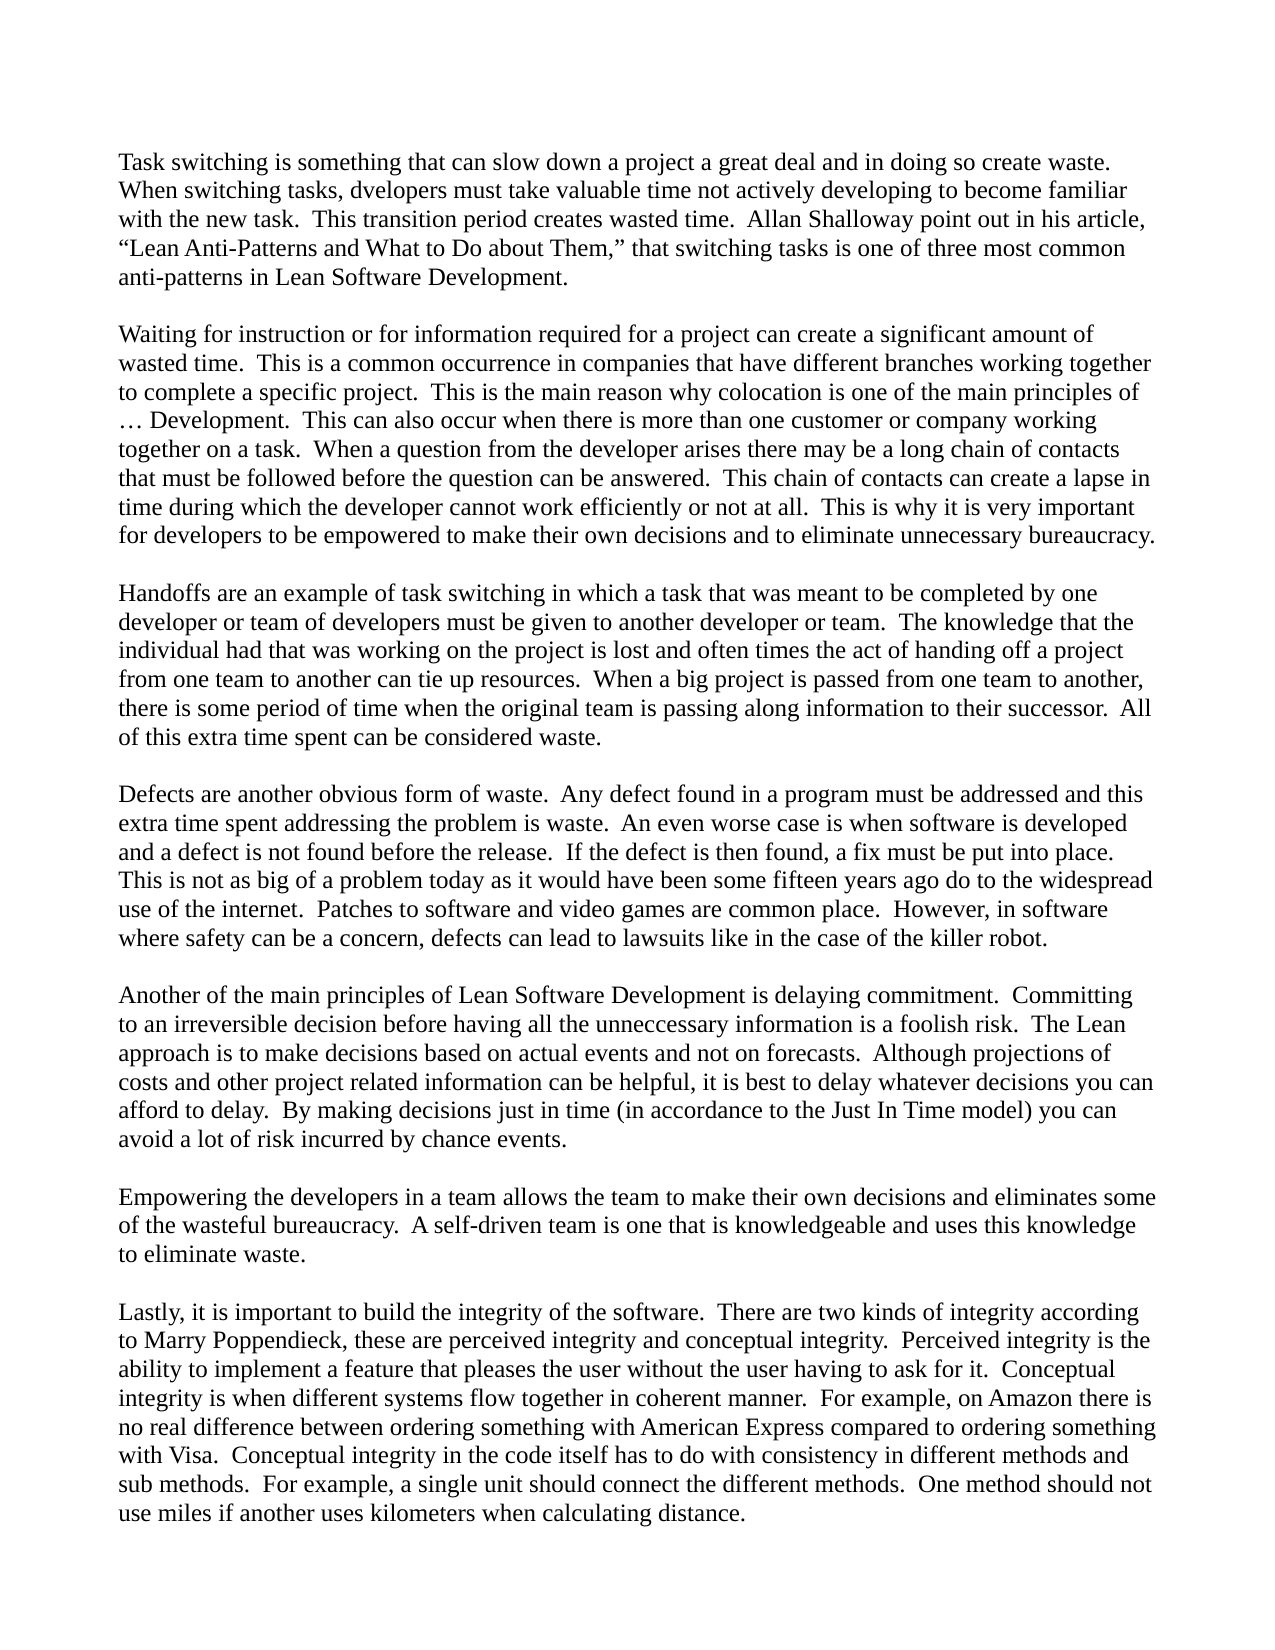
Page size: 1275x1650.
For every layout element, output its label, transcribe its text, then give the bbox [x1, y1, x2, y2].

text Defects are another obvious form of waste. Any defect found in a program must be addressed and this extra time spent addressing the problem is waste. An even worse case is when software is developed and a defect is not found before the release. If the defect is then found, a fix must be put into place. This is not as big of a problem today as it would have been some fifteen years ago do to the widespread use of the internet. Patches to software and video games are common place. However, in software where safety can be a concern, defects can lead to lawsuits like in the case of the killer robot. [118, 779, 1157, 952]
text Another of the main principles of Lean Software Development is delaying commitment. Committing to an irreversible decision before having all the unneccessary information is a foolish risk. The Lean approach is to make decisions based on actual events and not on forecasts. Although projections of costs and other project related information can be helpful, it is best to delay whatever decisions you can afford to delay. By making decisions just in time (in accordance to the Just In Time model) you can avoid a lot of risk incurred by chance events. [118, 981, 1157, 1153]
text Waiting for instruction or for information required for a project can create a significant amount of wasted time. This is a common occurrence in companies that have different branches working together to complete a specific project. This is the main reason why colocation is one of the main principles of … Development. This can also occur when there is more than one customer or company working together on a task. When a question from the developer arises there may be a long chain of contacts that must be followed before the question can be answered. This chain of contacts can create a lapse in time during which the developer cannot work efficiently or not at all. This is why it is very important for developers to be empowered to make their own decisions and to eliminate unnecessary bureaucracy. [118, 319, 1157, 549]
text Lastly, it is important to build the integrity of the software. There are two kinds of integrity according to Marry Poppendieck, these are perceived integrity and conceptual integrity. Perceived integrity is the ability to implement a feature that pleases the user without the user having to ask for it. Conceptual integrity is when different systems flow together in coherent manner. For example, on Amazon there is no real difference between ordering something with American Express compared to ordering something with Visa. Conceptual integrity in the code itself has to do with consistency in different methods and sub methods. For example, a single unit should connect the different methods. One method should not use miles if another uses kilometers when calculating distance. [118, 1297, 1157, 1527]
text Task switching is something that can slow down a project a great deal and in doing so create waste. When switching tasks, dvelopers must take valuable time not actively developing to become familiar with the new task. This transition period creates wasted time. Allan Shalloway point out in his article, “Lean Anti-Patterns and What to Do about Them,” that switching tasks is one of three most common anti-patterns in Lean Software Development. [118, 147, 1157, 291]
text Empowering the developers in a team allows the team to make their own decisions and eliminates some of the wasteful bureaucracy. A self-driven team is one that is knowledgeable and uses this knowledge to eliminate waste. [118, 1182, 1157, 1268]
text Handoffs are an example of task switching in which a task that was meant to be completed by one developer or team of developers must be given to another developer or team. The knowledge that the individual had that was working on the project is lost and often times the act of handing off a project from one team to another can tie up resources. When a big project is passed from one team to another, there is some period of time when the original team is passing along information to their successor. All of this extra time spent can be considered waste. [118, 578, 1157, 751]
